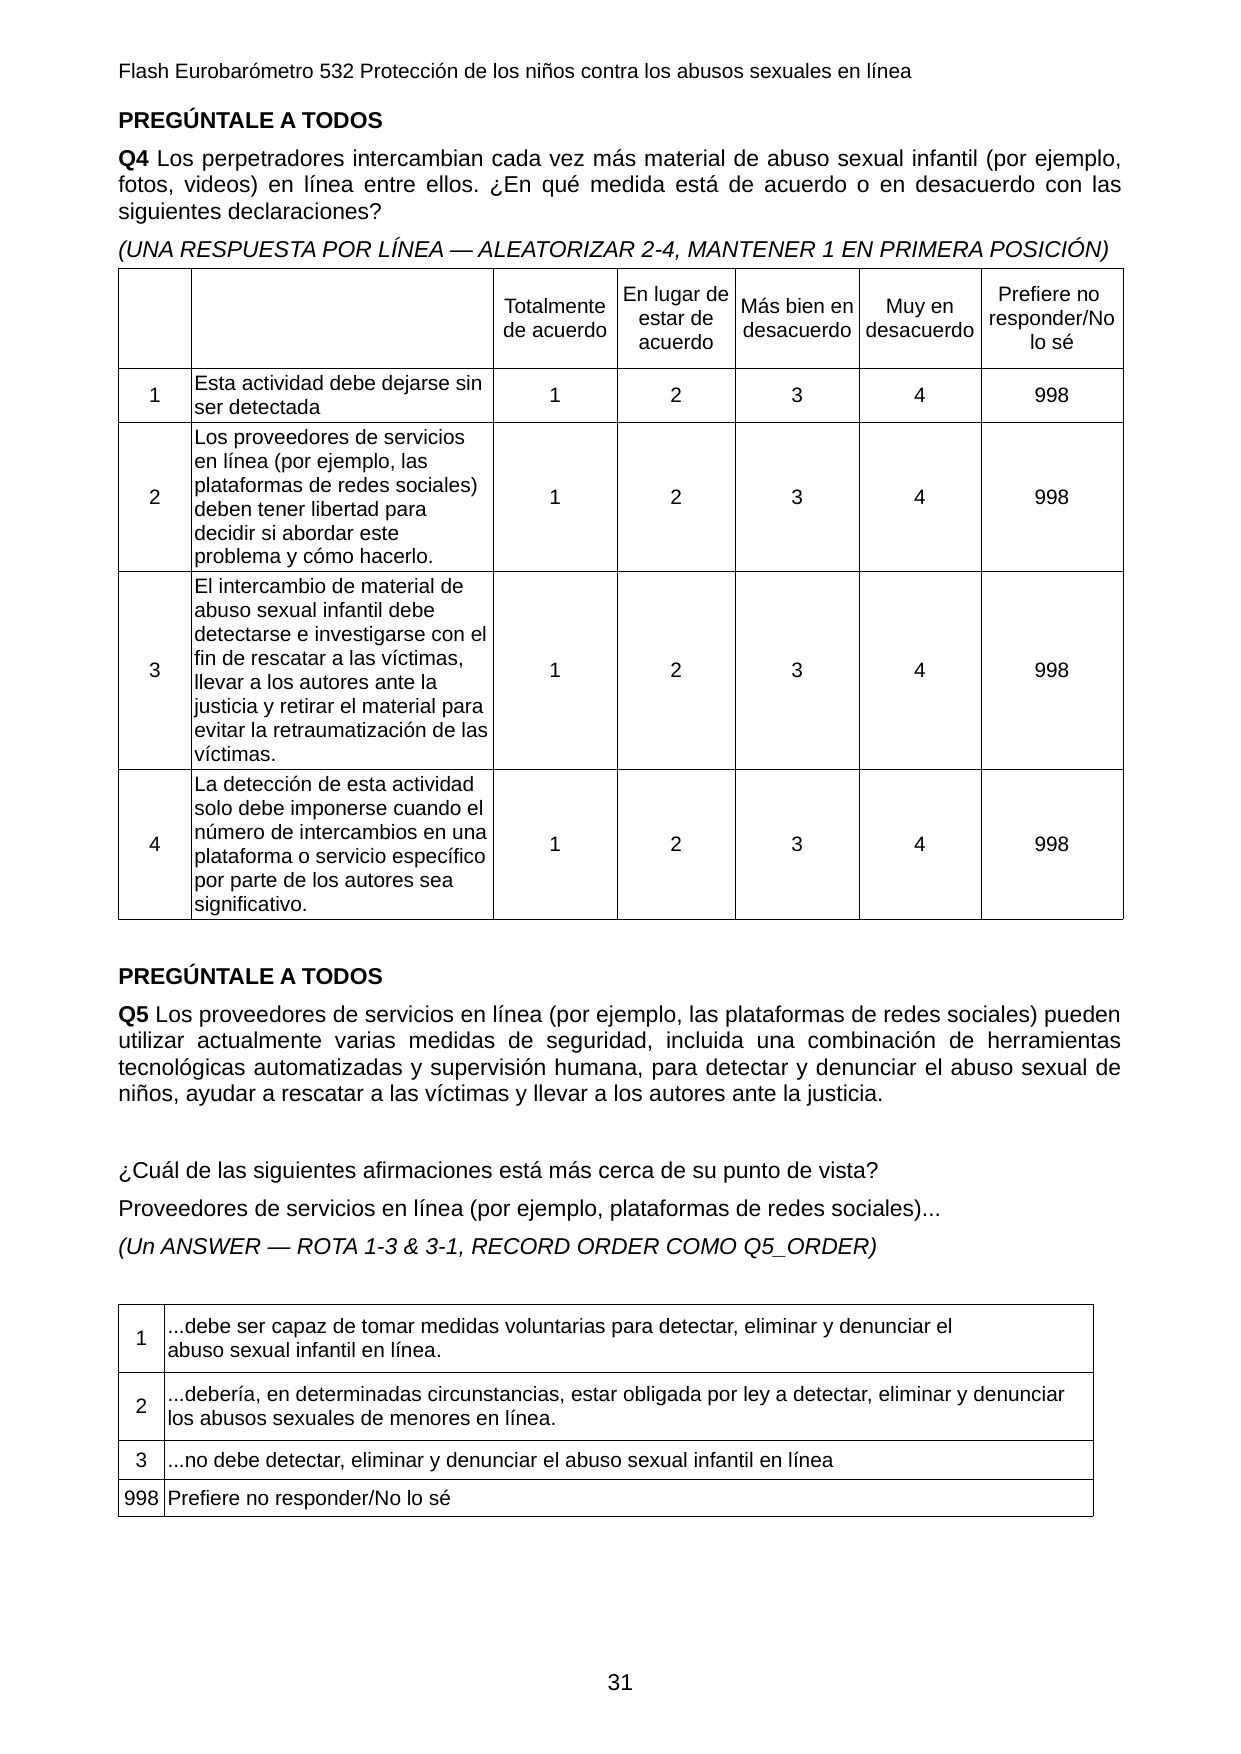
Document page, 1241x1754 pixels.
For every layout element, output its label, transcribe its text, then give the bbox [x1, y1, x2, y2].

text PREGÚNTALE A TODOS [118, 107, 1122, 133]
table_cell La detección de esta actividad solo debe imponerse cuando el número de intercambios en una plataforma o servicio específico por parte de los autores sea significativo. [192, 770, 493, 918]
table_cell 3 [119, 572, 191, 769]
table_cell 2 [618, 572, 735, 769]
table_cell 4 [119, 770, 191, 918]
table_cell 3 [119, 1441, 164, 1479]
table_header Prefiere no responder/No lo sé [982, 269, 1123, 368]
table_cell 1 [119, 369, 191, 422]
table_header Muy en desacuerdo [860, 269, 981, 368]
table_cell 4 [860, 770, 981, 918]
table_cell 2 [119, 1373, 164, 1440]
table_cell 4 [860, 369, 981, 422]
table_cell ...debería, en determinadas circunstancias, estar obligada por ley a detectar, eliminar y denunciar los abusos sexuales de menores en línea. [165, 1373, 1093, 1440]
table_cell 1 [494, 572, 617, 769]
table_header En lugar de estar de acuerdo [618, 269, 735, 368]
table_cell 2 [618, 770, 735, 918]
table_cell 2 [618, 423, 735, 571]
table_header [192, 269, 493, 368]
table_cell 998 [982, 423, 1123, 571]
table_cell 4 [860, 572, 981, 769]
table_header Totalmente de acuerdo [494, 269, 617, 368]
text (UNA RESPUESTA POR LÍNEA — ALEATORIZAR 2-4, MANTENER 1 EN PRIMERA POSICIÓN) [118, 236, 1122, 262]
table_cell 998 [119, 1480, 164, 1516]
table_cell Esta actividad debe dejarse sin ser detectada [192, 369, 493, 422]
table_cell 3 [736, 423, 859, 571]
text Q5 Los proveedores de servicios en línea (por ejemplo, las plataformas de redes sociales) pueden utilizar actualmente varias medidas de seguridad, incluida una combinación de herramientas tecnológicas automatizadas y supervisión humana, para detectar y denunciar el abuso sexual de niños, ayudar a rescatar a las víctimas y llevar a los autores ante la justicia. [118, 1001, 1122, 1106]
table_cell 3 [736, 770, 859, 918]
table_cell 3 [736, 572, 859, 769]
table_cell Prefiere no responder/No lo sé [165, 1480, 1093, 1516]
text (Un ANSWER — ROTA 1-3 & 3-1, RECORD ORDER COMO Q5_ORDER) [118, 1233, 1122, 1259]
table_cell 4 [860, 423, 981, 571]
table_cell 2 [618, 369, 735, 422]
table_header [119, 269, 191, 368]
table_cell 998 [982, 770, 1123, 918]
text Proveedores de servicios en línea (por ejemplo, plataformas de redes sociales)... [118, 1195, 1122, 1221]
table_cell Los proveedores de servicios en línea (por ejemplo, las plataformas de redes sociales) deben tener libertad para decidir si abordar este problema y cómo hacerlo. [192, 423, 493, 571]
text PREGÚNTALE A TODOS [118, 963, 1122, 989]
table_cell 998 [982, 572, 1123, 769]
table_header ...debe ser capaz de tomar medidas voluntarias para detectar, eliminar y denunciar el abuso sexual infantil en línea. [165, 1305, 1093, 1372]
table_cell El intercambio de material de abuso sexual infantil debe detectarse e investigarse con el fin de rescatar a las víctimas, llevar a los autores ante la justicia y retirar el material para evitar la retraumatización de las víctimas. [192, 572, 493, 769]
table_header Más bien en desacuerdo [736, 269, 859, 368]
table_cell 3 [736, 369, 859, 422]
table_cell 1 [494, 770, 617, 918]
table_cell ...no debe detectar, eliminar y denunciar el abuso sexual infantil en línea [165, 1441, 1093, 1479]
table_cell 1 [494, 369, 617, 422]
table_cell 2 [119, 423, 191, 571]
text Q4 Los perpetradores intercambian cada vez más material de abuso sexual infantil (por ejemplo, fotos, videos) en línea entre ellos. ¿En qué medida está de acuerdo o en desacuerdo con las siguientes declaraciones? [118, 145, 1122, 224]
text ¿Cuál de las siguientes afirmaciones está más cerca de su punto de vista? [118, 1157, 1122, 1183]
table_header 1 [119, 1305, 164, 1372]
table_cell 998 [982, 369, 1123, 422]
table_cell 1 [494, 423, 617, 571]
